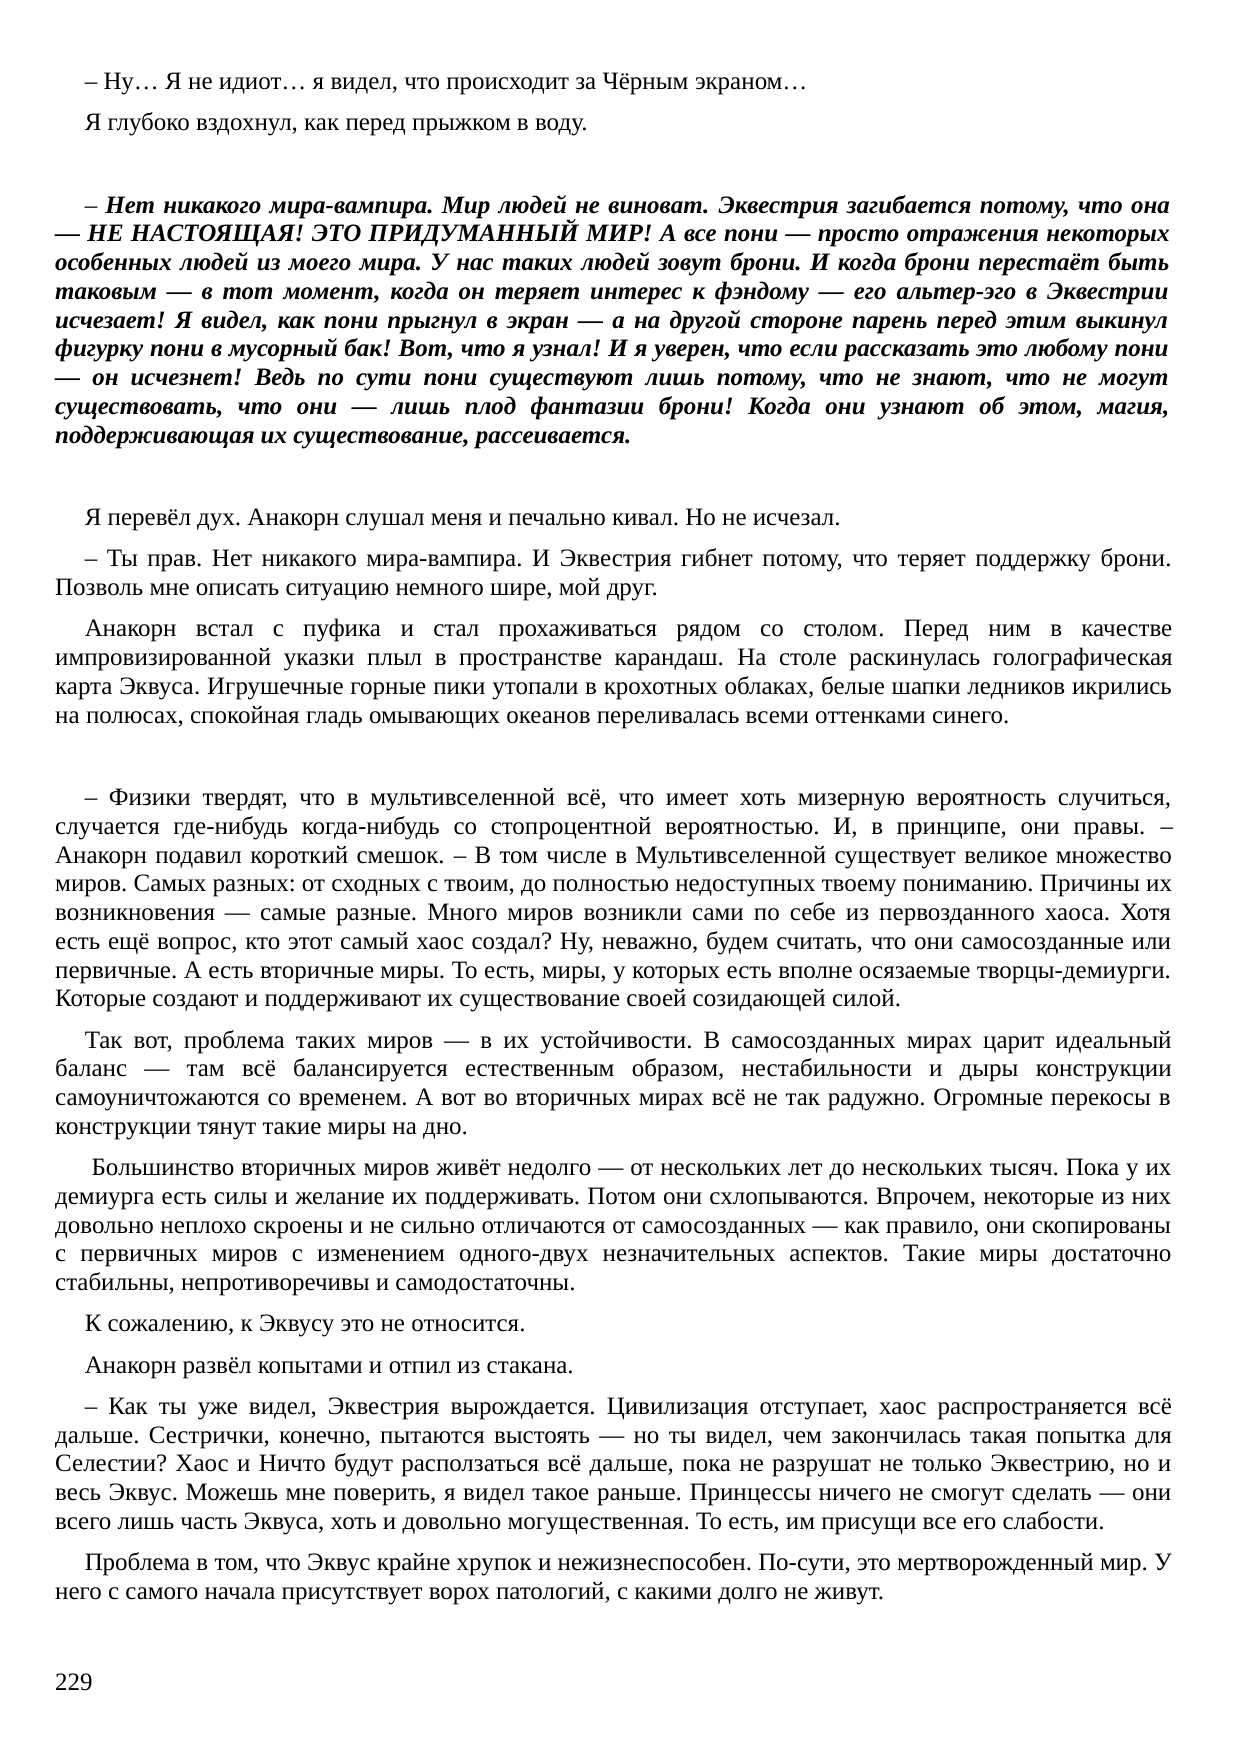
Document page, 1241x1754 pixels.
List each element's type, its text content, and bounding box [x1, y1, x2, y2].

text Так вот, проблема таких миров — в их устойчивости. В самосозданных мирах царит идеальный баланс — там всё балансируется естественным образом, нестабильности и дыры конструкции самоуничтожаются со временем. А вот во вторичных мирах всё не так радужно. Огромные перекосы в конструкции тянут такие миры на дно. [55, 1025, 1173, 1140]
text Анакорн развёл копытами и отпил из стакана. [55, 1350, 1173, 1378]
text Большинство вторичных миров живёт недолго — от нескольких лет до нескольких тысяч. Пока у их демиурга есть силы и желание их поддерживать. Потом они схлопываются. Впрочем, некоторые из них довольно неплохо скроены и не сильно отличаются от самосозданных — как правило, они скопированы с первичных миров с изменением одного-двух незначительных аспектов. Такие миры достаточно стабильны, непротиворечивы и самодостаточны. [55, 1152, 1173, 1296]
text К сожалению, к Эквусу это не относится. [55, 1308, 1173, 1337]
text Проблема в том, что Эквус крайне хрупок и нежизнеспособен. По-сути, это мертворожденный мир. У него с самого начала присутствует ворох патологий, с какими долго не живут. [55, 1547, 1173, 1605]
text Я глубоко вздохнул, как перед прыжком в воду. [55, 107, 1173, 136]
text – Физики твердят, что в мультивселенной всё, что имеет хоть мизерную вероятность случиться, случается где-нибудь когда-нибудь со стопроцентной вероятностью. И, в принципе, они правы. – Анакорн подавил короткий смешок. – В том числе в Мультивселенной существует великое множество миров. Самых разных: от сходных с твоим, до полностью недоступных твоему пониманию. Причины их возникновения — самые разные. Много миров возникли сами по себе из первозданного хаоса. Хотя есть ещё вопрос, кто этот самый хаос создал? Ну, неважно, будем считать, что они самосозданные или первичные. А есть вторичные миры. То есть, миры, у которых есть вполне осязаемые творцы-демиурги. Которые создают и поддерживают их существование своей созидающей силой. [55, 782, 1173, 1012]
text – Нет никакого мира-вампира. Мир людей не виноват. Эквестрия загибается потому, что она — НЕ НАСТОЯЩАЯ! ЭТО ПРИДУМАННЫЙ МИР! А все пони — просто отражения некоторых особенных людей из моего мира. У нас таких людей зовут брони. И когда брони перестаёт быть таковым — в тот момент, когда он теряет интерес к фэндому — его альтер-эго в Эквестрии исчезает! Я видел, как пони прыгнул в экран — а на другой стороне парень перед этим выкинул фигурку пони в мусорный бак! Вот, что я узнал! И я уверен, что если рассказать это любому пони — он исчезнет! Ведь по сути пони существуют лишь потому, что не знают, что не могут существовать, что они — лишь плод фантазии брони! Когда они узнают об этом, магия, поддерживающая их существование, рассеивается. [55, 190, 1173, 448]
text Я перевёл дух. Анакорн слушал меня и печально кивал. Но не исчезал. [55, 502, 1173, 531]
text – Ну… Я не идиот… я видел, что происходит за Чёрным экраном… [55, 66, 1173, 95]
text – Как ты уже видел, Эквестрия вырождается. Цивилизация отступает, хаос распространяется всё дальше. Сестрички, конечно, пытаются выстоять — но ты видел, чем закончилась такая попытка для Селестии? Хаос и Ничто будут расползаться всё дальше, пока не разрушат не только Эквестрию, но и весь Эквус. Можешь мне поверить, я видел такое раньше. Принцессы ничего не смогут сделать — они всего лишь часть Эквуса, хоть и довольно могущественная. То есть, им присущи все его слабости. [55, 1391, 1173, 1535]
text – Ты прав. Нет никакого мира-вампира. И Эквестрия гибнет потому, что теряет поддержку брони. Позволь мне описать ситуацию немного шире, мой друг. [55, 543, 1173, 601]
text Анакорн встал с пуфика и стал прохаживаться рядом со столом. Перед ним в качестве импровизированной указки плыл в пространстве карандаш. На столе раскинулась голографическая карта Эквуса. Игрушечные горные пики утопали в крохотных облаках, белые шапки ледников икрились на полюсах, спокойная гладь омывающих океанов переливалась всеми оттенками синего. [55, 613, 1173, 728]
